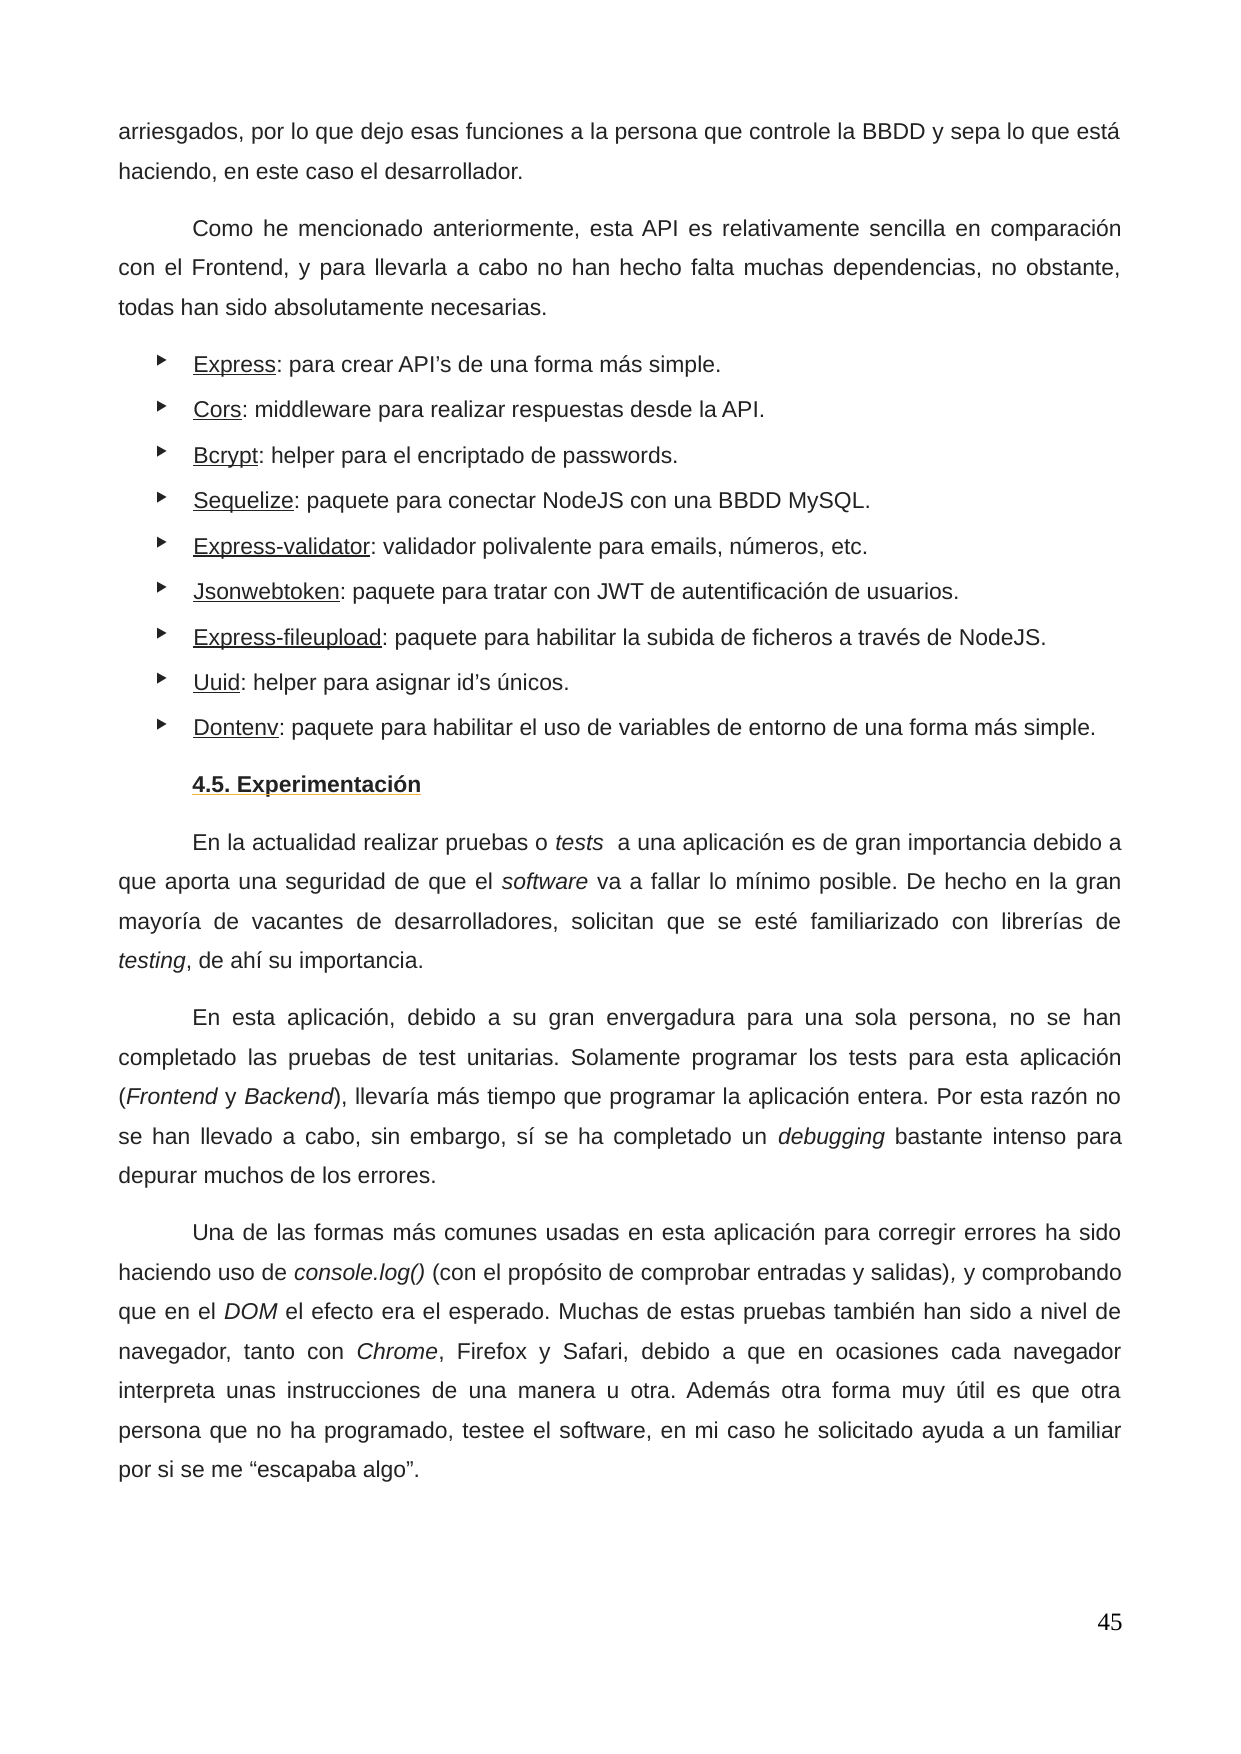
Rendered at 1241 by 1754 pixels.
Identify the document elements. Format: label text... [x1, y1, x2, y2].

list Sequelize: paquete para conectar NodeJS con una BBDD MySQL. [156, 487, 1122, 513]
list Uuid: helper para asignar id’s únicos. [156, 669, 1122, 695]
list Express: para crear API’s de una forma más simple. [156, 351, 1122, 377]
text arriesgados, por lo que dejo esas funciones a la persona que controle la BBDD y sepa lo que está haciendo, en este caso el desarrollador. [118, 118, 1122, 184]
list Bcrypt: helper para el encriptado de passwords. [156, 442, 1122, 468]
text Una de las formas más comunes usadas en esta aplicación para corregir errores ha sido haciendo uso de console.log() (con el propósito de comprobar entradas y salidas), y comprobando que en el DOM el efecto era el esperado. Muchas de estas pruebas también han sido a nivel de navegador, tanto con Chrome, Firefox y Safari, debido a que en ocasiones cada navegador interpreta unas instrucciones de una manera u otra. Además otra forma muy útil es que otra persona que no ha programado, testee el software, en mi caso he solicitado ayuda a un familiar por si se me “escapaba algo”. [118, 1219, 1122, 1483]
list Express-validator: validador polivalente para emails, números, etc. [156, 533, 1122, 559]
list Express-fileupload: paquete para habilitar la subida de ficheros a través de NodeJS. [156, 623, 1122, 650]
list Cors: middleware para realizar respuestas desde la API. [156, 396, 1122, 423]
list Jsonwebtoken: paquete para tratar con JWT de autentificación de usuarios. [156, 578, 1122, 604]
text En la actualidad realizar pruebas o tests a una aplicación es de gran importancia debido a que aporta una seguridad de que el software va a fallar lo mínimo posible. De hecho en la gran mayoría de vacantes de desarrolladores, solicitan que se esté familiarizado con librerías de testing, de ahí su importancia. [118, 829, 1122, 973]
text En esta aplicación, debido a su gran envergadura para una sola persona, no se han completado las pruebas de test unitarias. Solamente programar los tests para esta aplicación (Frontend y Backend), llevaría más tiempo que programar la aplicación entera. Por esta razón no se han llevado a cabo, sin embargo, sí se ha completado un debugging bastante intenso para depurar muchos de los errores. [118, 1004, 1122, 1188]
text 4.5. Experimentación [118, 771, 1122, 798]
list Dontenv: paquete para habilitar el uso de variables de entorno de una forma más simple. [156, 714, 1122, 741]
text Como he mencionado anteriormente, esta API es relativamente sencilla en comparación con el Frontend, y para llevarla a cabo no han hecho falta muchas dependencias, no obstante, todas han sido absolutamente necesarias. [118, 215, 1122, 320]
